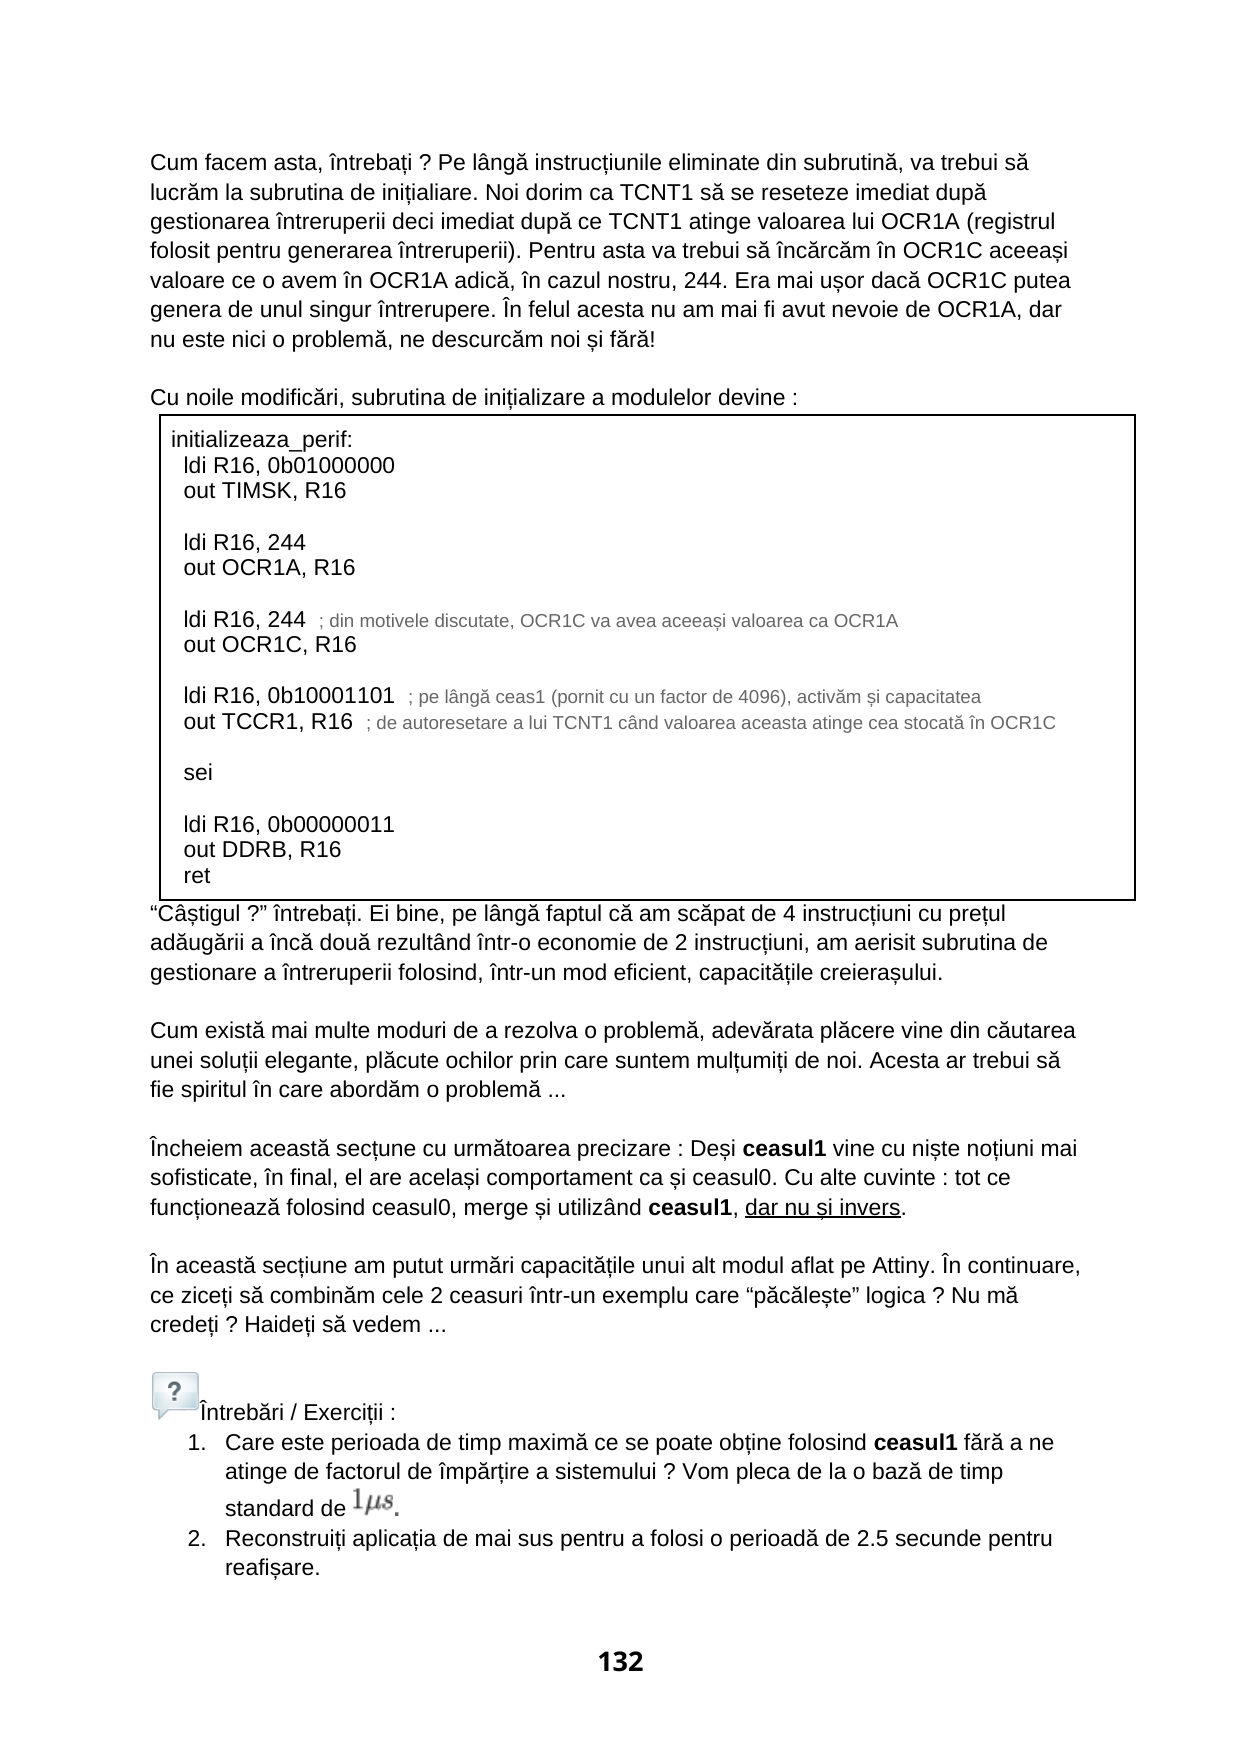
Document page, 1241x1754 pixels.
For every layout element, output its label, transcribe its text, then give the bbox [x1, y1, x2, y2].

text Cu noile modificări, subrutina de inițializare a modulelor devine : [150, 385, 1091, 411]
table_header initializeaza_perif: ldi R16, 0b01000000 out TIMSK, R16 ldi R16, 244 out OCR1A, R16 ldi R16, 244 ; din motivele discutate, OCR1C va avea aceeași valoarea ca OCR1A out OCR1C, R16 ldi R16, 0b10001101 ; pe lângă ceas1 (pornit cu un factor de 4096), activăm și capacitatea out TCCR1, R16 ; de autoresetare a lui TCNT1 când valoarea aceasta atinge cea stocată în OCR1C sei ldi R16, 0b00000011 out DDRB, R16 ret [161, 416, 1134, 898]
text Cum există mai multe moduri de a rezolva o problemă, adevărata plăcere vine din căutarea unei soluții elegante, plăcute ochilor prin care suntem mulțumiți de noi. Acesta ar trebui să fie spiritul în care abordăm o problemă ... [150, 1018, 1091, 1102]
text În această secțiune am putut urmări capacitățile unui alt modul aflat pe Attiny. În continuare, ce ziceți să combinăm cele 2 ceasuri într-un exemplu care “păcălește” logica ? Nu mă credeți ? Haideți să vedem ... [150, 1253, 1091, 1337]
picture [352, 1488, 393, 1517]
text Întrebări / Exerciții : [150, 1396, 1091, 1426]
picture [150, 1370, 200, 1421]
list Care este perioada de timp maximă ce se poate obține folosind ceasul1 fără a ne atinge de factorul de împărțire a sistemului ? Vom pleca de la o bază de timp standard de . [187, 1429, 1091, 1521]
text Încheiem această secțune cu următoarea precizare : Deși ceasul1 vine cu niște noțiuni mai sofisticate, în final, el are același comportament ca și ceasul0. Cu alte cuvinte : tot ce funcționează folosind ceasul0, merge și utilizând ceasul1, dar nu și invers. [150, 1136, 1091, 1220]
list Reconstruiți aplicația de mai sus pentru a folosi o perioadă de 2.5 secunde pentru reafișare. [187, 1526, 1091, 1581]
text “Câștigul ?” întrebați. Ei bine, pe lângă faptul că am scăpat de 4 instrucțiuni cu prețul adăugării a încă două rezultând într-o economie de 2 instrucțiuni, am aerisit subrutina de gestionare a întreruperii folosind, într-un mod eficient, capacitățile creierașului. [150, 901, 1091, 985]
text Cum facem asta, întrebați ? Pe lângă instrucțiunile eliminate din subrutină, va trebui să lucrăm la subrutina de inițialiare. Noi dorim ca TCNT1 să se reseteze imediat după gestionarea întreruperii deci imediat după ce TCNT1 atinge valoarea lui OCR1A (registrul folosit pentru generarea întreruperii). Pentru asta va trebui să încărcăm în OCR1C aceeași valoare ce o avem în OCR1A adică, în cazul nostru, 244. Era mai ușor dacă OCR1C putea genera de unul singur întrerupere. În felul acesta nu am mai fi avut nevoie de OCR1A, dar nu este nici o problemă, ne descurcăm noi și fără! [150, 150, 1091, 352]
